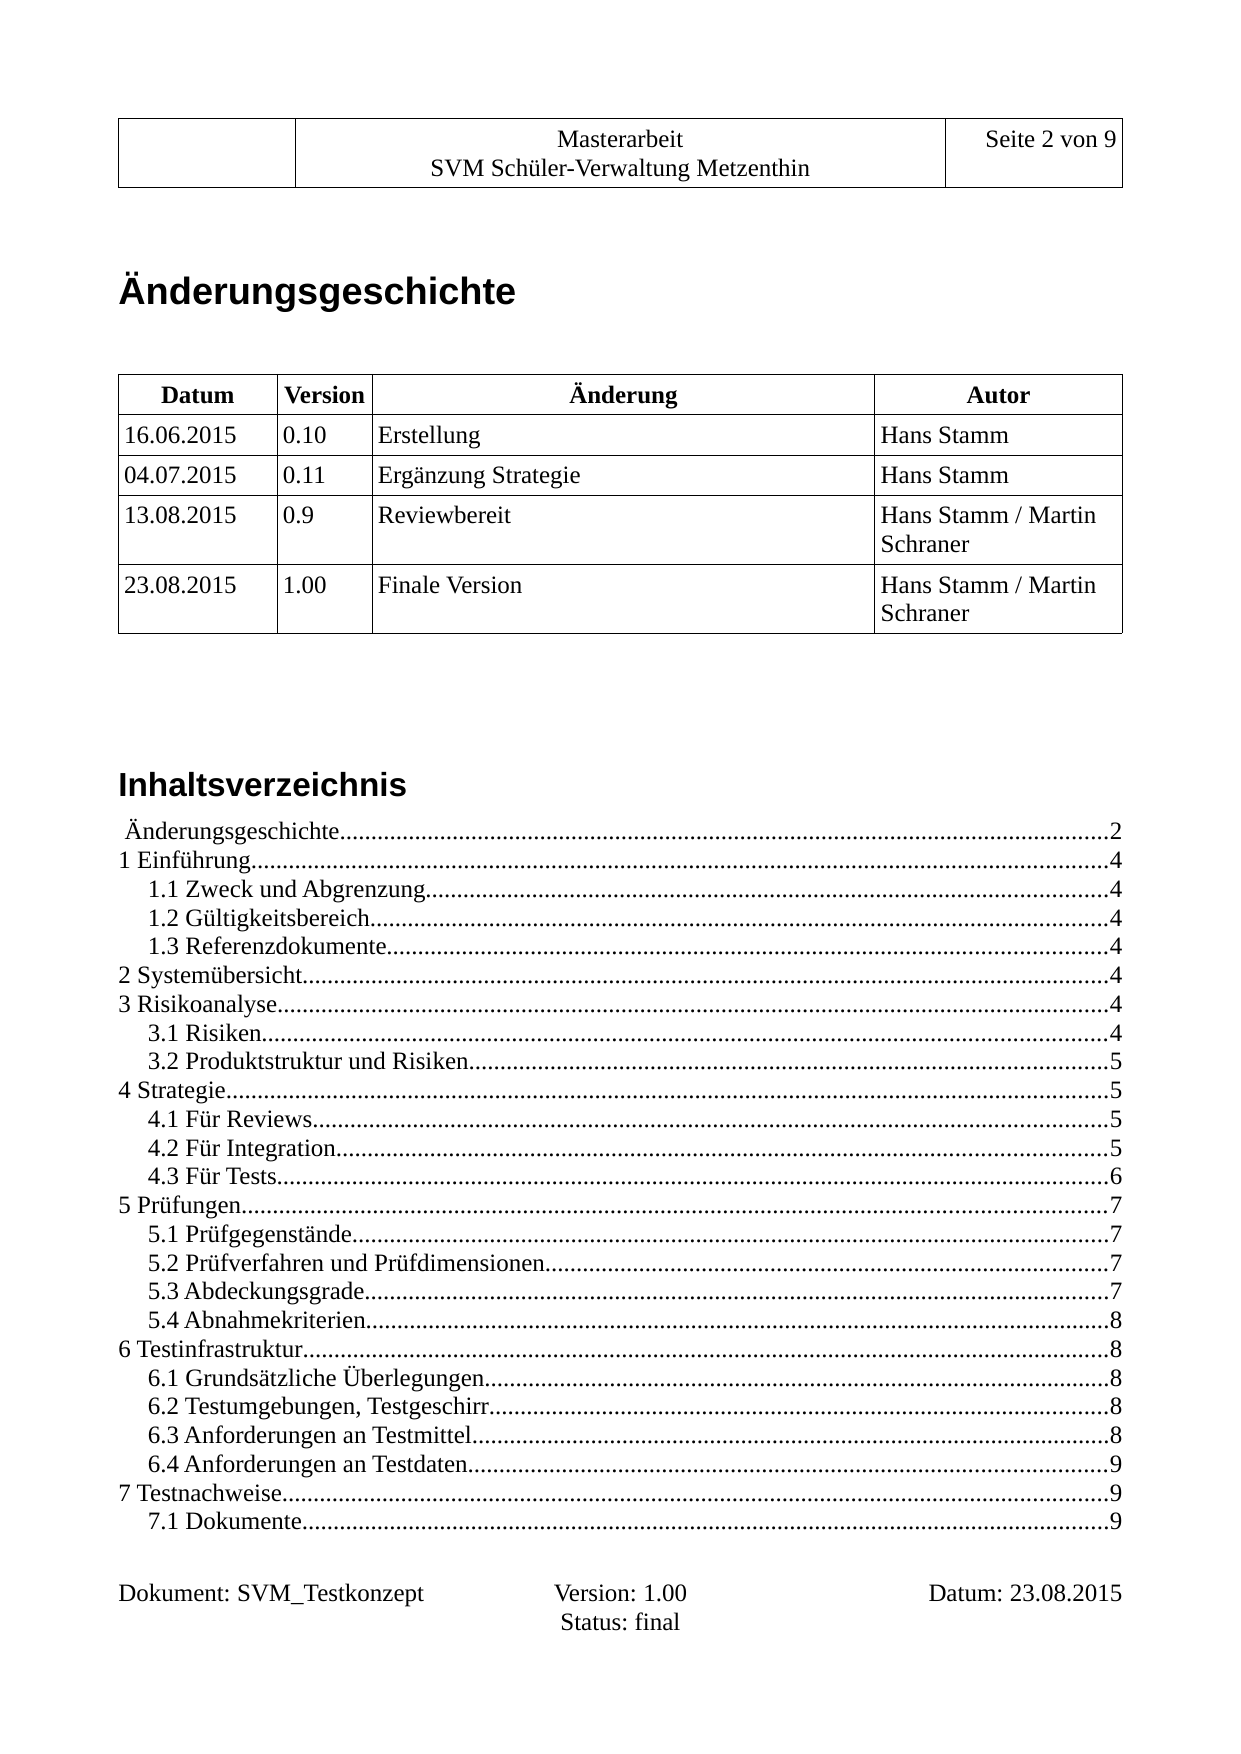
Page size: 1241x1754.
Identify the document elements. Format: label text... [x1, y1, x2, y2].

text 4.3 Für Tests 6 [148, 1161, 1122, 1190]
text 5 Prüfungen 7 [118, 1190, 1122, 1219]
text 6 Testinfrastruktur 8 [118, 1334, 1122, 1363]
text 1.1 Zweck und Abgrenzung 4 [148, 874, 1122, 903]
table_cell 1.00 [278, 565, 372, 633]
table_cell 0.9 [278, 496, 372, 564]
table_cell Hans Stamm / Martin Schraner [875, 496, 1122, 564]
table_cell 0.10 [278, 415, 372, 454]
table_cell 13.08.2015 [119, 496, 277, 564]
text 5.2 Prüfverfahren und Prüfdimensionen 7 [148, 1248, 1122, 1276]
text 5.4 Abnahmekriterien 8 [148, 1305, 1122, 1334]
table_header Datum [119, 375, 277, 414]
text 1 Einführung 4 [118, 845, 1122, 874]
text 1.3 Referenzdokumente 4 [148, 931, 1122, 960]
table_cell Finale Version [373, 565, 874, 633]
text 2 Systemübersicht 4 [118, 960, 1122, 989]
text 4.1 Für Reviews 5 [148, 1104, 1122, 1133]
text 3 Risikoanalyse 4 [118, 989, 1122, 1018]
table_cell Reviewbereit [373, 496, 874, 564]
table_cell Erstellung [373, 415, 874, 454]
text 5.3 Abdeckungsgrade 7 [148, 1276, 1122, 1305]
text 5.1 Prüfgegenstände 7 [148, 1219, 1122, 1248]
table_cell Hans Stamm [875, 415, 1122, 454]
table_cell Hans Stamm / Martin Schraner [875, 565, 1122, 633]
table_header Autor [875, 375, 1122, 414]
text 7.1 Dokumente 9 [148, 1506, 1122, 1535]
text 3.2 Produktstruktur und Risiken 5 [148, 1046, 1122, 1075]
text 4.2 Für Integration 5 [148, 1133, 1122, 1161]
text 4 Strategie 5 [118, 1075, 1122, 1104]
text 3.1 Risiken 4 [148, 1018, 1122, 1046]
text 6.2 Testumgebungen, Testgeschirr 8 [148, 1391, 1122, 1420]
text 6.3 Anforderungen an Testmittel 8 [148, 1420, 1122, 1449]
text 1.2 Gültigkeitsbereich 4 [148, 903, 1122, 931]
table_cell 23.08.2015 [119, 565, 277, 633]
text Änderungsgeschichte 2 [118, 816, 1122, 845]
subtitle Änderungsgeschichte [73, 269, 1122, 312]
table_cell 04.07.2015 [119, 456, 277, 495]
text 7 Testnachweise 9 [118, 1478, 1122, 1506]
table_cell Ergänzung Strategie [373, 456, 874, 495]
table_cell 16.06.2015 [119, 415, 277, 454]
table_cell 0.11 [278, 456, 372, 495]
subtitle Inhaltsverzeichnis [118, 766, 1122, 804]
text 6.4 Anforderungen an Testdaten 9 [148, 1449, 1122, 1478]
table_header Änderung [373, 375, 874, 414]
text 6.1 Grundsätzliche Überlegungen 8 [148, 1363, 1122, 1391]
table_cell Hans Stamm [875, 456, 1122, 495]
table_header Version [278, 375, 372, 414]
